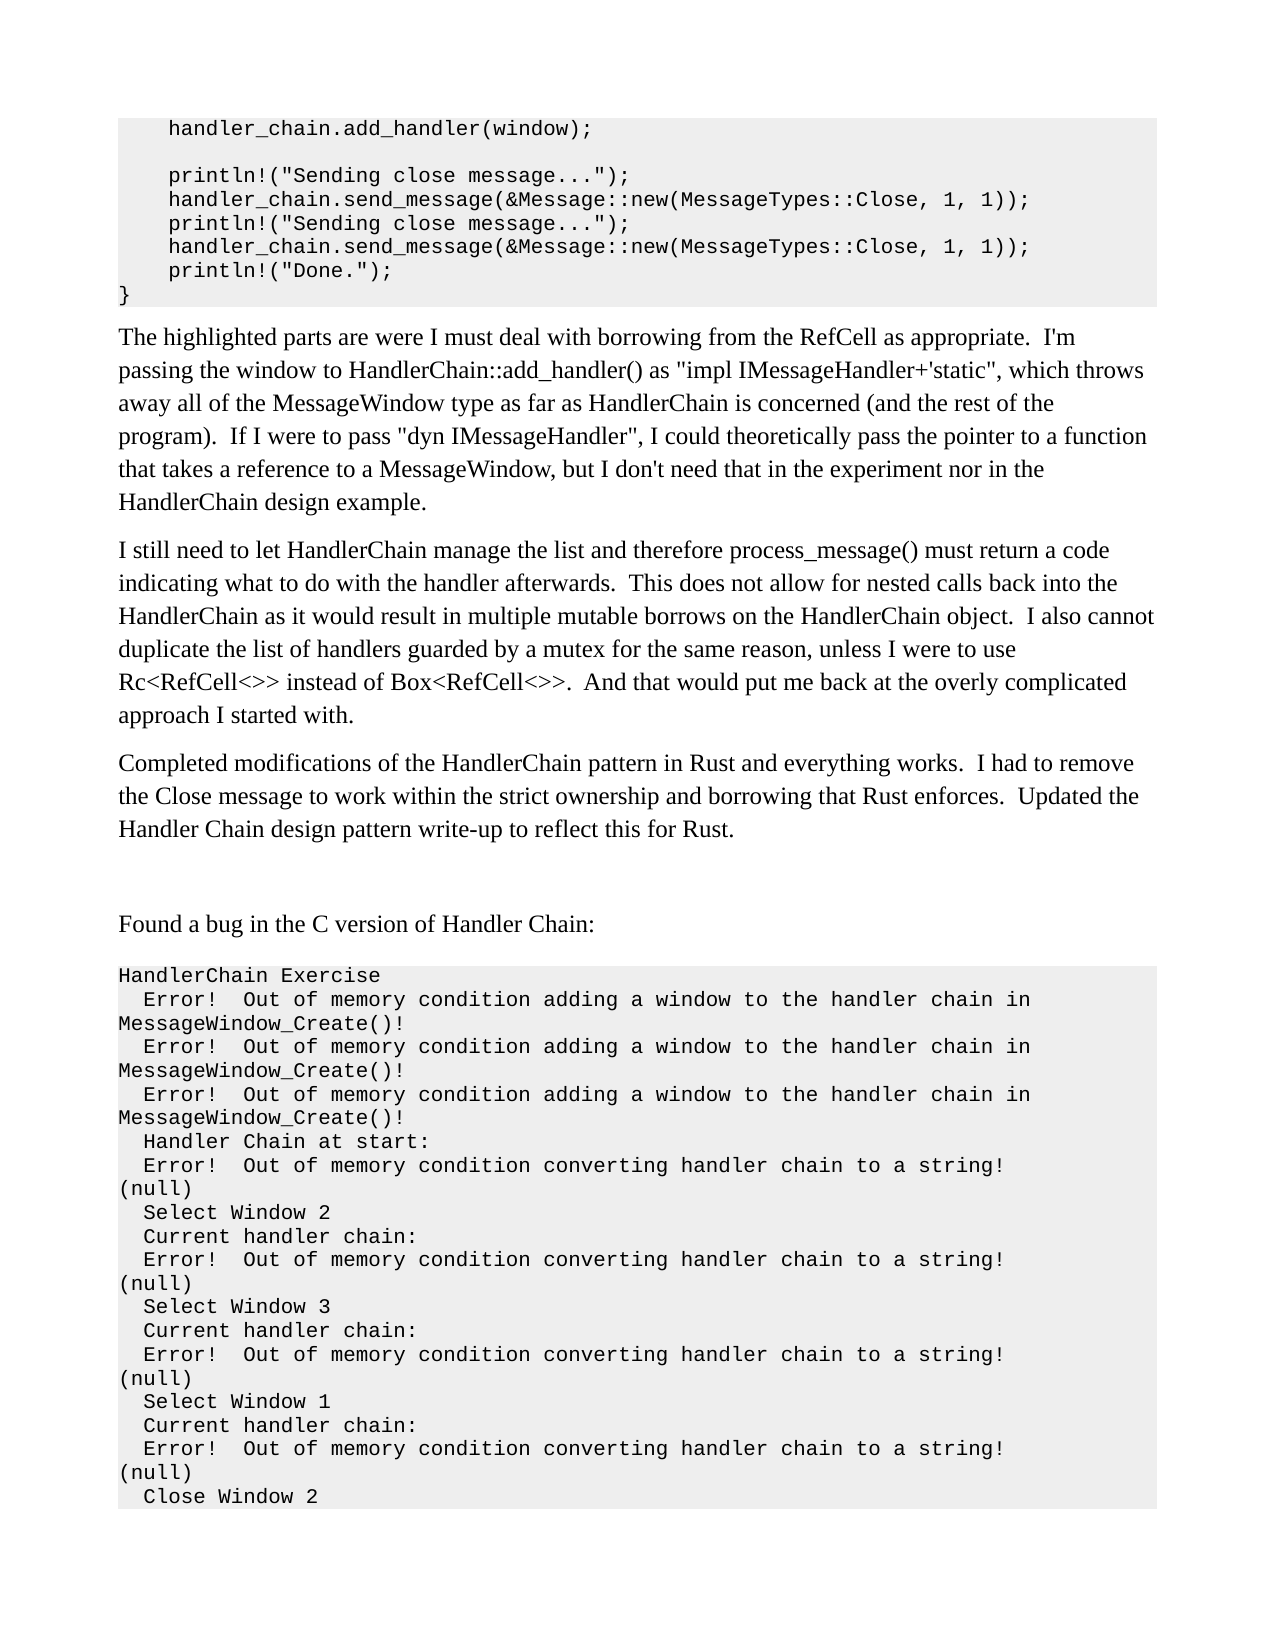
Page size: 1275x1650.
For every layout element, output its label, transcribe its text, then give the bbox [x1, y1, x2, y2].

text Error! Out of memory condition adding a window to the handler chain in MessageWindow_Create()! [118, 1036, 1157, 1084]
text handler_chain.send_message(&Message::new(MessageTypes::Close, 1, 1)); [118, 189, 1157, 213]
text Handler Chain at start: [118, 1131, 1157, 1155]
text (null) [118, 1273, 1157, 1297]
text (null) [118, 1367, 1157, 1391]
text handler_chain.send_message(&Message::new(MessageTypes::Close, 1, 1)); [118, 236, 1157, 260]
text Found a bug in the C version of Handler Chain: [118, 909, 1157, 938]
text The highlighted parts are were I must deal with borrowing from the RefCell as appropriate. I'm passing the window to HandlerChain::add_handler() as "impl IMessageHandler+'static", which throws away all of the MessageWindow type as far as HandlerChain is concerned (and the rest of the program). If I were to pass "dyn IMessageHandler", I could theoretically pass the pointer to a function that takes a reference to a MessageWindow, but I don't need that in the experiment nor in the HandlerChain design example. [118, 322, 1157, 516]
text Error! Out of memory condition converting handler chain to a string! [118, 1344, 1157, 1367]
text HandlerChain Exercise [118, 966, 1157, 989]
text Current handler chain: [118, 1226, 1157, 1249]
text (null) [118, 1178, 1157, 1202]
text handler_chain.add_handler(window); [118, 118, 1157, 142]
text Completed modifications of the HandlerChain pattern in Rust and everything works. I had to remove the Close message to work within the strict ownership and borrowing that Rust enforces. Updated the Handler Chain design pattern write-up to reflect this for Rust. [118, 748, 1157, 842]
text Error! Out of memory condition adding a window to the handler chain in MessageWindow_Create()! [118, 1084, 1157, 1131]
text Error! Out of memory condition converting handler chain to a string! [118, 1249, 1157, 1273]
text Error! Out of memory condition converting handler chain to a string! [118, 1438, 1157, 1462]
text Select Window 2 [118, 1202, 1157, 1226]
text I still need to let HandlerChain manage the list and therefore process_message() must return a code indicating what to do with the handler afterwards. This does not allow for nested calls back into the HandlerChain as it would result in multiple mutable borrows on the HandlerChain object. I also cannot duplicate the list of handlers guarded by a mutex for the same reason, unless I were to use Rc<RefCell<>> instead of Box<RefCell<>>. And that would put me back at the overly complicated approach I started with. [118, 535, 1157, 729]
text } [118, 284, 1157, 307]
text println!("Sending close message..."); [118, 213, 1157, 236]
text (null) [118, 1462, 1157, 1486]
text Current handler chain: [118, 1415, 1157, 1438]
text Select Window 1 [118, 1391, 1157, 1415]
text Error! Out of memory condition adding a window to the handler chain in MessageWindow_Create()! [118, 989, 1157, 1036]
text Error! Out of memory condition converting handler chain to a string! [118, 1155, 1157, 1178]
text Select Window 3 [118, 1297, 1157, 1320]
text println!("Sending close message..."); [118, 165, 1157, 189]
text println!("Done."); [118, 260, 1157, 284]
text Current handler chain: [118, 1320, 1157, 1344]
text Close Window 2 [118, 1486, 1157, 1509]
